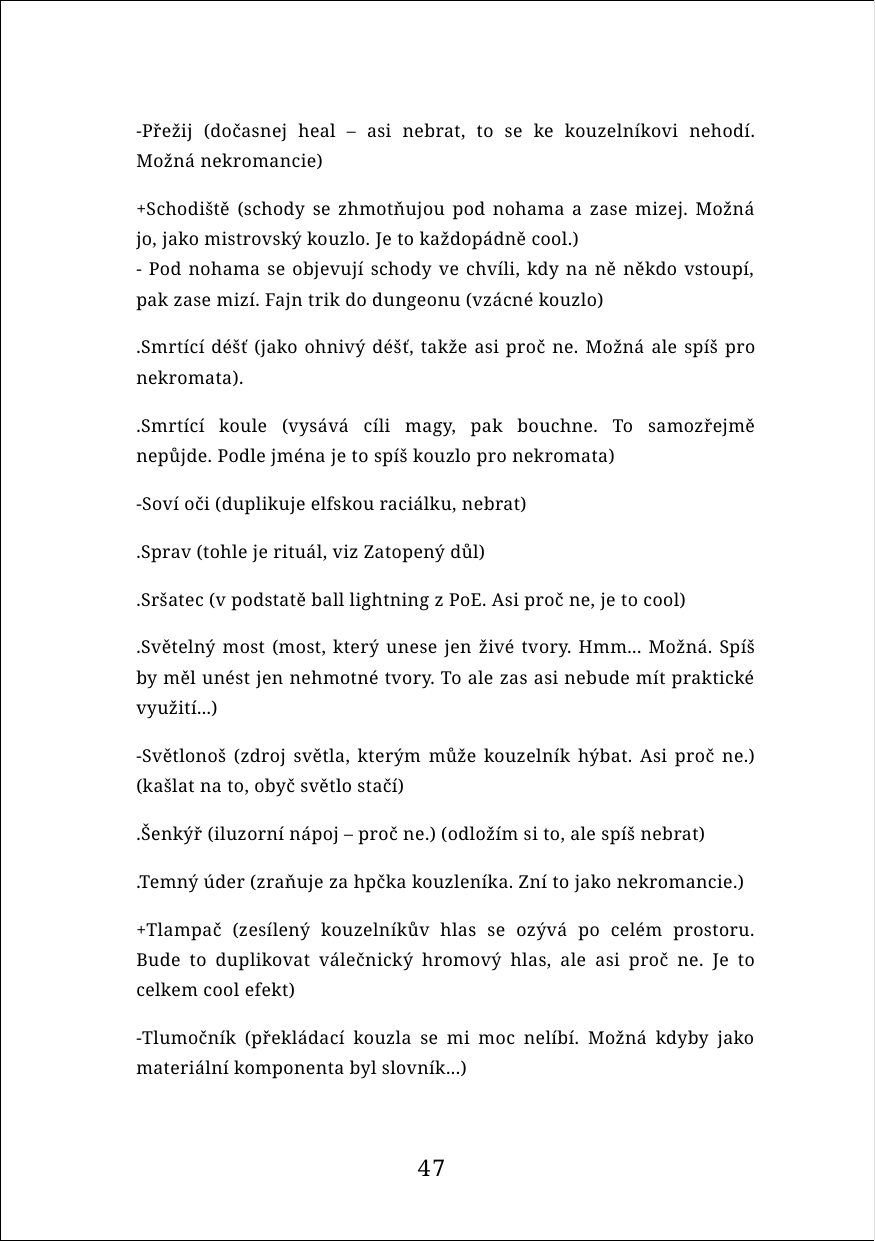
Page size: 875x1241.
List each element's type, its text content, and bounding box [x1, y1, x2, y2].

text .Světelný most (most, který unese jen živé tvory. Hmm... Možná. Spíš by měl unést jen nehmotné tvory. To ale zas asi nebude mít praktické využití...) [136, 635, 756, 719]
text +Tlampač (zesílený kouzelníkův hlas se ozývá po celém prostoru. Bude to duplikovat válečnický hromový hlas, ale asi proč ne. Je to celkem cool efekt) [136, 917, 756, 1002]
text -Světlonoš (zdroj světla, kterým může kouzelník hýbat. Asi proč ne.) (kašlat na to, obyč světlo stačí) [136, 743, 756, 798]
text .Šenkýř (iluzorní nápoj – proč ne.) (odložím si to, ale spíš nebrat) [136, 821, 756, 846]
text .Sprav (tohle je rituál, viz Zatopený důl) [136, 539, 756, 563]
text +Schodiště (schody se zhmotňujou pod nohama a zase mizej. Možná jo, jako mistrovský kouzlo. Je to každopádně cool.) - Pod nohama se objevují schody ve chvíli, kdy na ně někdo vstoupí, pak zase mizí. Fajn trik do dungeonu (vzácné kouzlo) [136, 196, 756, 311]
text .Smrtící déšť (jako ohnivý déšť, takže asi proč ne. Možná ale spíš pro nekromata). [136, 335, 756, 389]
text .Smrtící koule (vysává cíli magy, pak bouchne. To samozřejmě nepůjde. Podle jména je to spíš kouzlo pro nekromata) [136, 413, 756, 467]
text -Soví oči (duplikuje elfskou raciálku, nebrat) [136, 491, 756, 515]
text -Tlumočník (překládací kouzla se mi moc nelíbí. Možná kdyby jako materiální komponenta byl slovník...) [136, 1026, 756, 1080]
text -Přežij (dočasnej heal – asi nebrat, to se ke kouzelníkovi nehodí. Možná nekromancie) [136, 118, 756, 173]
text .Sršatec (v podstatě ball lightning z PoE. Asi proč ne, je to cool) [136, 587, 756, 611]
text .Temný úder (zraňuje za hpčka kouzleníka. Zní to jako nekromancie.) [136, 869, 756, 893]
